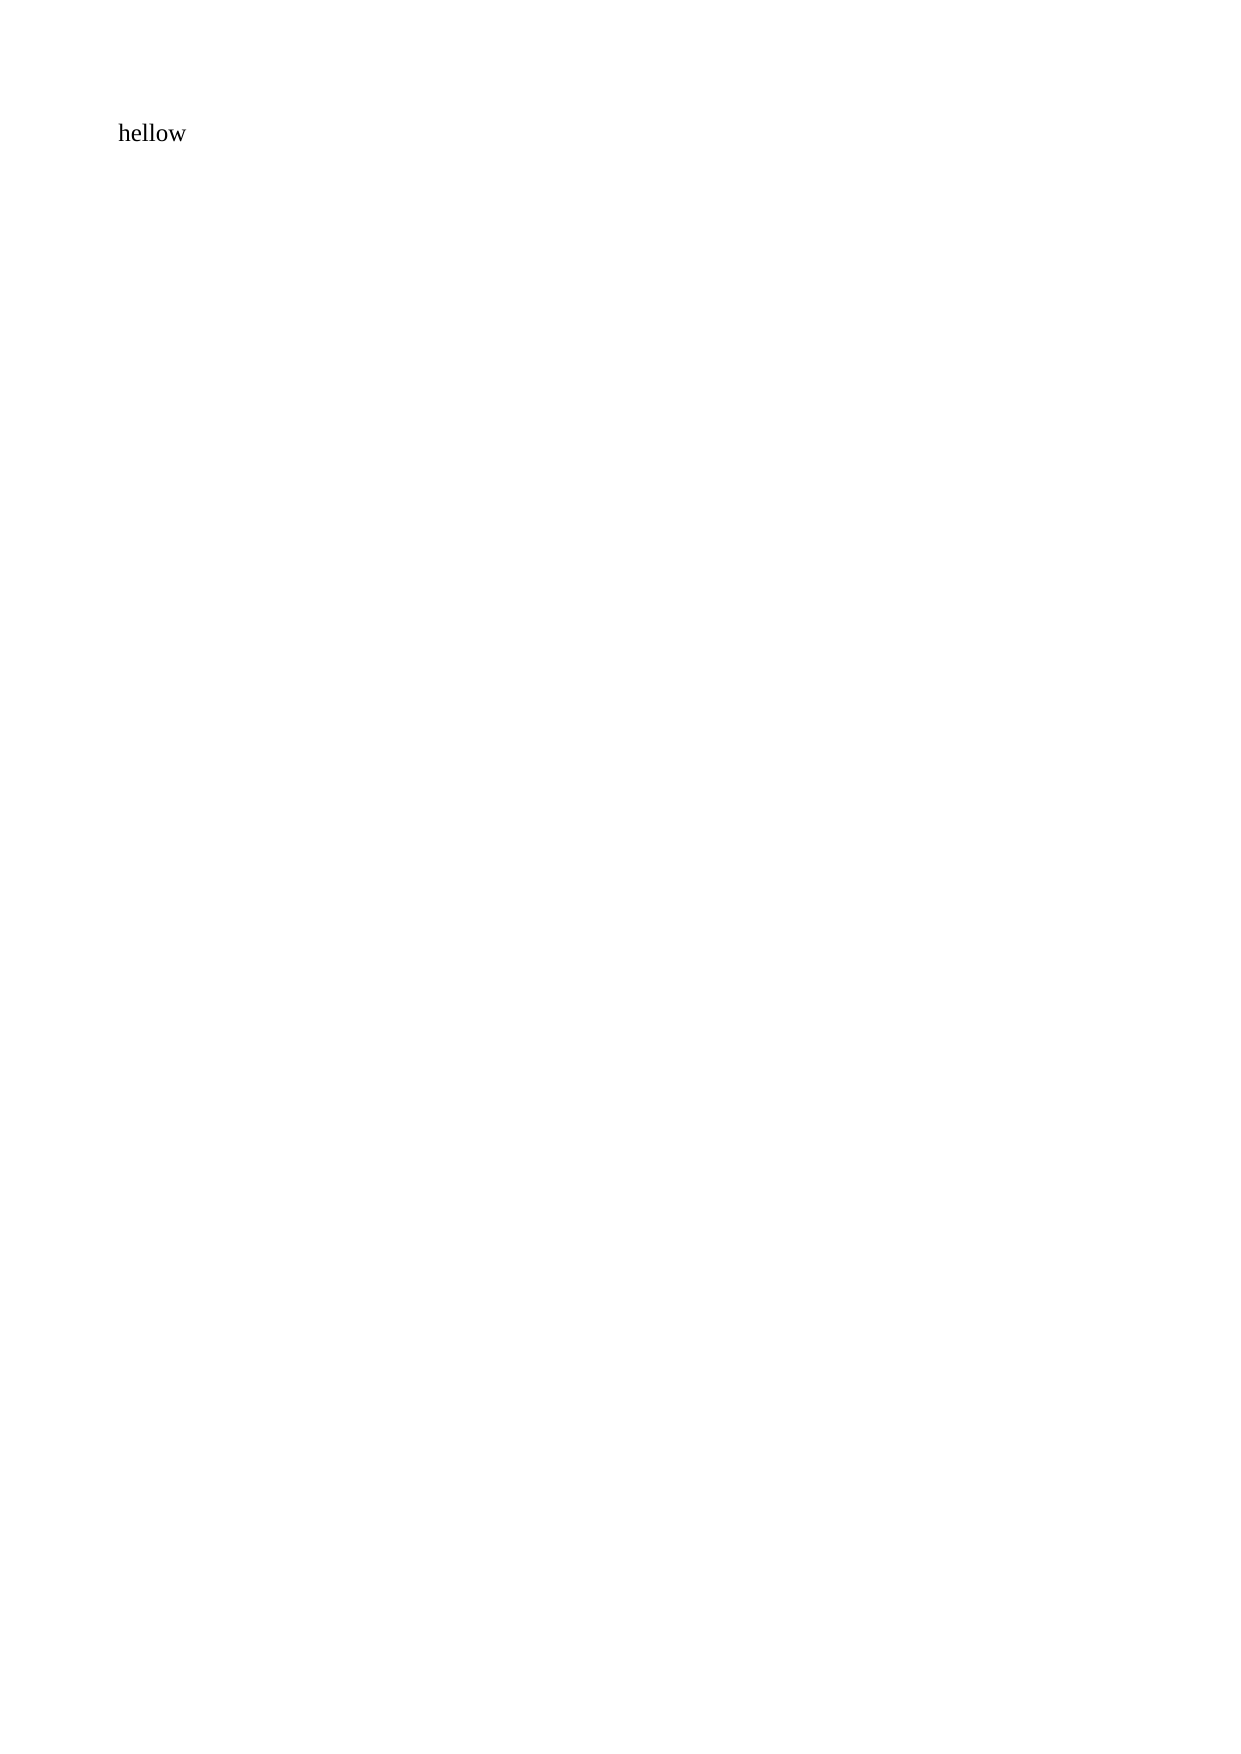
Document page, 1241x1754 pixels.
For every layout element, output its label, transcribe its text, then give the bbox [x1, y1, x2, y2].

text hellow [118, 118, 1122, 147]
